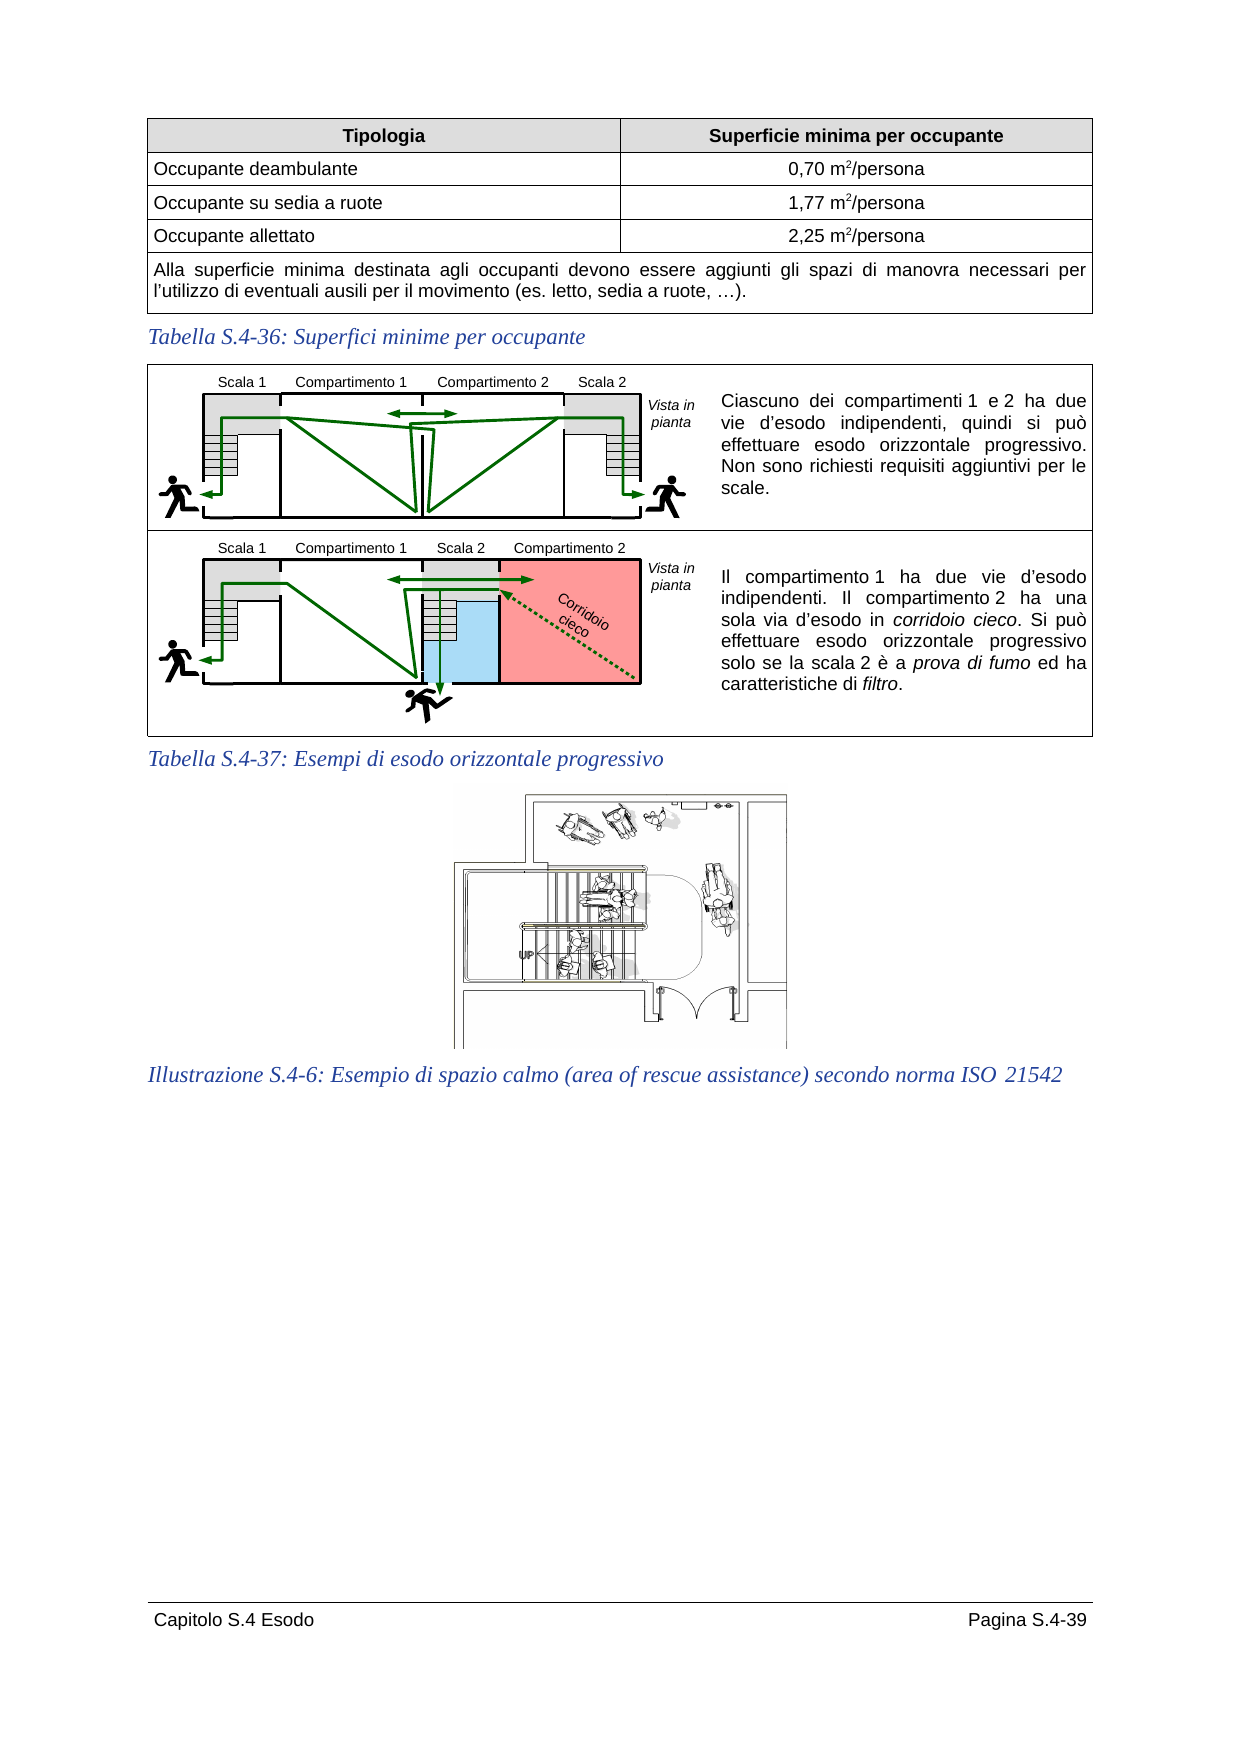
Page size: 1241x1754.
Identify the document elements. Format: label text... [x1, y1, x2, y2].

table_cell Il compartimento 1 ha due vie d’esodo indipendenti. Il compartimento 2 ha una sola via d’esodo in corridoio cieco. Si può effettuare esodo orizzontale progressivo solo se la scala 2 è a prova di fumo ed ha caratteristiche di filtro. [715, 531, 1092, 736]
text Tabella S.4-36: Superfici minime per occupante [148, 323, 1093, 349]
text Illustrazione S.4-6: Esempio di spazio calmo (area of rescue assistance) secondo norma ISO 21542 [148, 792, 1093, 1087]
picture [453, 783, 788, 1049]
table_header Superficie minima per occupante [621, 119, 1092, 152]
table_cell 0,70 m2/persona [621, 153, 1092, 185]
table_cell [148, 531, 715, 736]
table_header [148, 365, 715, 530]
text [148, 783, 453, 792]
table_cell Occupante su sedia a ruote [148, 186, 620, 219]
table_header Tipologia [148, 119, 620, 152]
table_cell 1,77 m2/persona [621, 186, 1092, 219]
table_cell Alla superficie minima destinata agli occupanti devono essere aggiunti gli spazi di manovra necessari per l’utilizzo di eventuali ausili per il movimento (es. letto, sedia a ruote, …). [148, 253, 1092, 313]
table_cell Occupante allettato [148, 220, 620, 252]
table_cell 2,25 m2/persona [621, 220, 1092, 252]
text Tabella S.4-37: Esempi di esodo orizzontale progressivo [148, 745, 1093, 771]
table_cell Occupante deambulante [148, 153, 620, 185]
text [788, 783, 1093, 792]
table_header Ciascuno dei compartimenti 1 e 2 ha due vie d’esodo indipendenti, quindi si può effettuare esodo orizzontale progressivo. Non sono richiesti requisiti aggiuntivi per le scale. [715, 365, 1092, 530]
